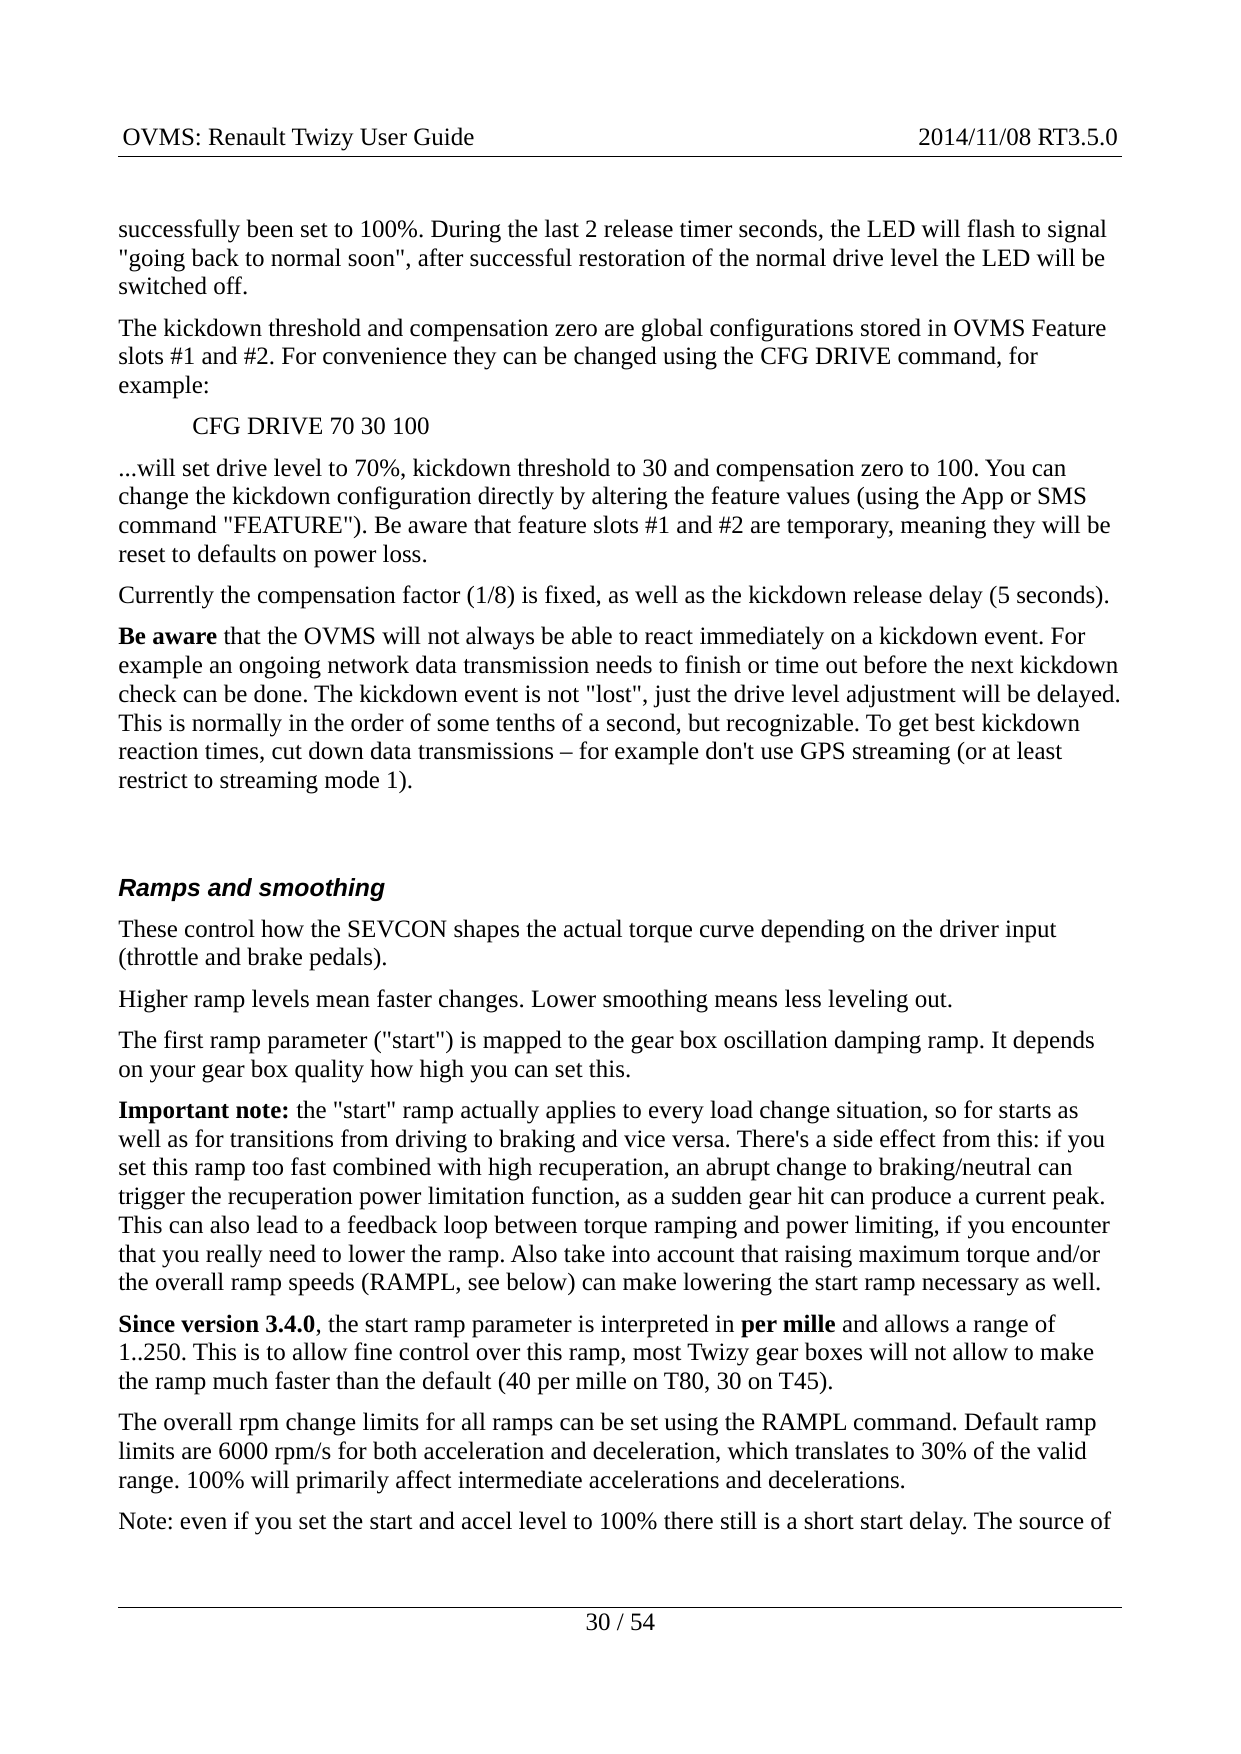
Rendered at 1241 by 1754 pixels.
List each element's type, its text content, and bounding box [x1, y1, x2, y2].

text CFG DRIVE 70 30 100 [118, 411, 1122, 440]
text The first ramp parameter ("start") is mapped to the gear box oscillation damping ramp. It depends on your gear box quality how high you can set this. [118, 1025, 1122, 1082]
text These control how the SEVCON shapes the actual torque curve depending on the driver input (throttle and brake pedals). [118, 914, 1122, 971]
text The overall rpm change limits for all ramps can be set using the RAMPL command. Default ramp limits are 6000 rpm/s for both acceleration and deceleration, which translates to 30% of the valid range. 100% will primarily affect intermediate accelerations and decelerations. [118, 1407, 1122, 1494]
text Since version 3.4.0, the start ramp parameter is interpreted in per mille and allows a range of 1..250. This is to allow fine control over this ramp, most Twizy gear boxes will not allow to make the ramp much faster than the default (40 per mille on T80, 30 on T45). [118, 1309, 1122, 1395]
text successfully been set to 100%. During the last 2 release timer seconds, the LED will flash to signal "going back to normal soon", after successful restoration of the normal drive level the LED will be switched off. [118, 214, 1122, 300]
text Currently the compensation factor (1/8) is fixed, as well as the kickdown release delay (5 seconds). [118, 580, 1122, 609]
text The kickdown threshold and compensation zero are global configurations stored in OVMS Feature slots #1 and #2. For convenience they can be changed using the CFG DRIVE command, for example: [118, 313, 1122, 399]
text ...will set drive level to 70%, kickdown threshold to 30 and compensation zero to 100. You can change the kickdown configuration directly by altering the feature values (using the App or SMS command "FEATURE"). Be aware that feature slots #1 and #2 are temporary, meaning they will be reset to defaults on power loss. [118, 453, 1122, 568]
text Higher ramp levels mean faster changes. Lower smoothing means less leveling out. [118, 984, 1122, 1012]
subtitle Ramps and smoothing [118, 873, 1122, 901]
text Be aware that the OVMS will not always be able to react immediately on a kickdown event. For example an ongoing network data transmission needs to finish or time out before the next kickdown check can be done. The kickdown event is not "lost", just the drive level adjustment will be delayed. This is normally in the order of some tenths of a second, but recognizable. To get best kickdown reaction times, cut down data transmissions – for example don't use GPS streaming (or at least restrict to streaming mode 1). [118, 621, 1122, 794]
text Important note: the "start" ramp actually applies to every load change situation, so for starts as well as for transitions from driving to braking and vice versa. There's a side effect from this: if you set this ramp too fast combined with high recuperation, an abrupt change to braking/neutral can trigger the recuperation power limitation function, as a sudden gear hit can produce a current peak. This can also lead to a feedback loop between torque ramping and power limiting, if you encounter that you really need to lower the ramp. Also take into account that raising maximum torque and/or the overall ramp speeds (RAMPL, see below) can make lowering the start ramp necessary as well. [118, 1095, 1122, 1296]
text Note: even if you set the start and accel level to 100% there still is a short start delay. The source of [118, 1506, 1122, 1535]
